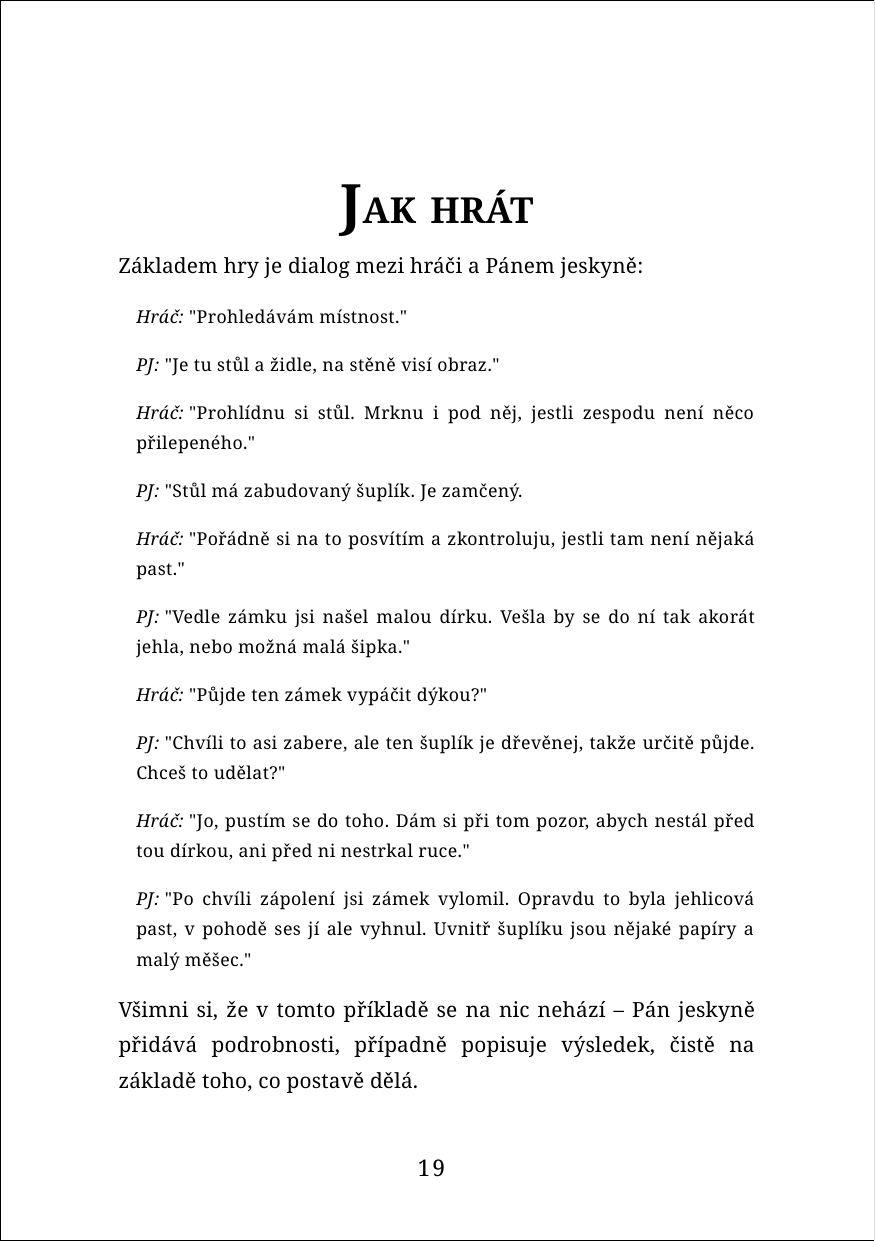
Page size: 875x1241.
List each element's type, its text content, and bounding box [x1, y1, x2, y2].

text PJ: "Chvíli to asi zabere, ale ten šuplík je dřevěnej, takže určitě půjde. Chceš to udělat?" [136, 730, 756, 785]
text Základem hry je dialog mezi hráči a Pánem jeskyně: [118, 251, 756, 279]
text Hráč: "Jo, pustím se do toho. Dám si při tom pozor, abych nestál před tou dírkou, ani před ni nestrkal ruce." [136, 808, 756, 863]
text Hráč: "Pořádně si na to posvítím a zkontroluju, jestli tam není nějaká past." [136, 526, 756, 581]
text Hráč: "Půjde ten zámek vypáčit dýkou?" [136, 682, 756, 707]
text PJ: "Je tu stůl a židle, na stěně visí obraz." [136, 352, 756, 376]
text Hráč: "Prohledávám místnost." [136, 304, 756, 328]
text Všimni si, že v tomto příkladě se na nic nehází – Pán jeskyně přidává podrobnosti, případně popisuje výsledek, čistě na základě toho, co postavě dělá. [118, 995, 756, 1094]
subtitle Jak hrát [118, 166, 756, 239]
text Hráč: "Prohlídnu si stůl. Mrknu i pod něj, jestli zespodu není něco přilepeného." [136, 400, 756, 454]
text PJ: "Stůl má zabudovaný šuplík. Je zamčený. [136, 478, 756, 502]
text PJ: "Po chvíli zápolení jsi zámek vylomil. Opravdu to byla jehlicová past, v pohodě ses jí ale vyhnul. Uvnitř šuplíku jsou nějaké papíry a malý měšec." [136, 887, 756, 971]
text PJ: "Vedle zámku jsi našel malou dírku. Vešla by se do ní tak akorát jehla, nebo možná malá šipka." [136, 604, 756, 659]
